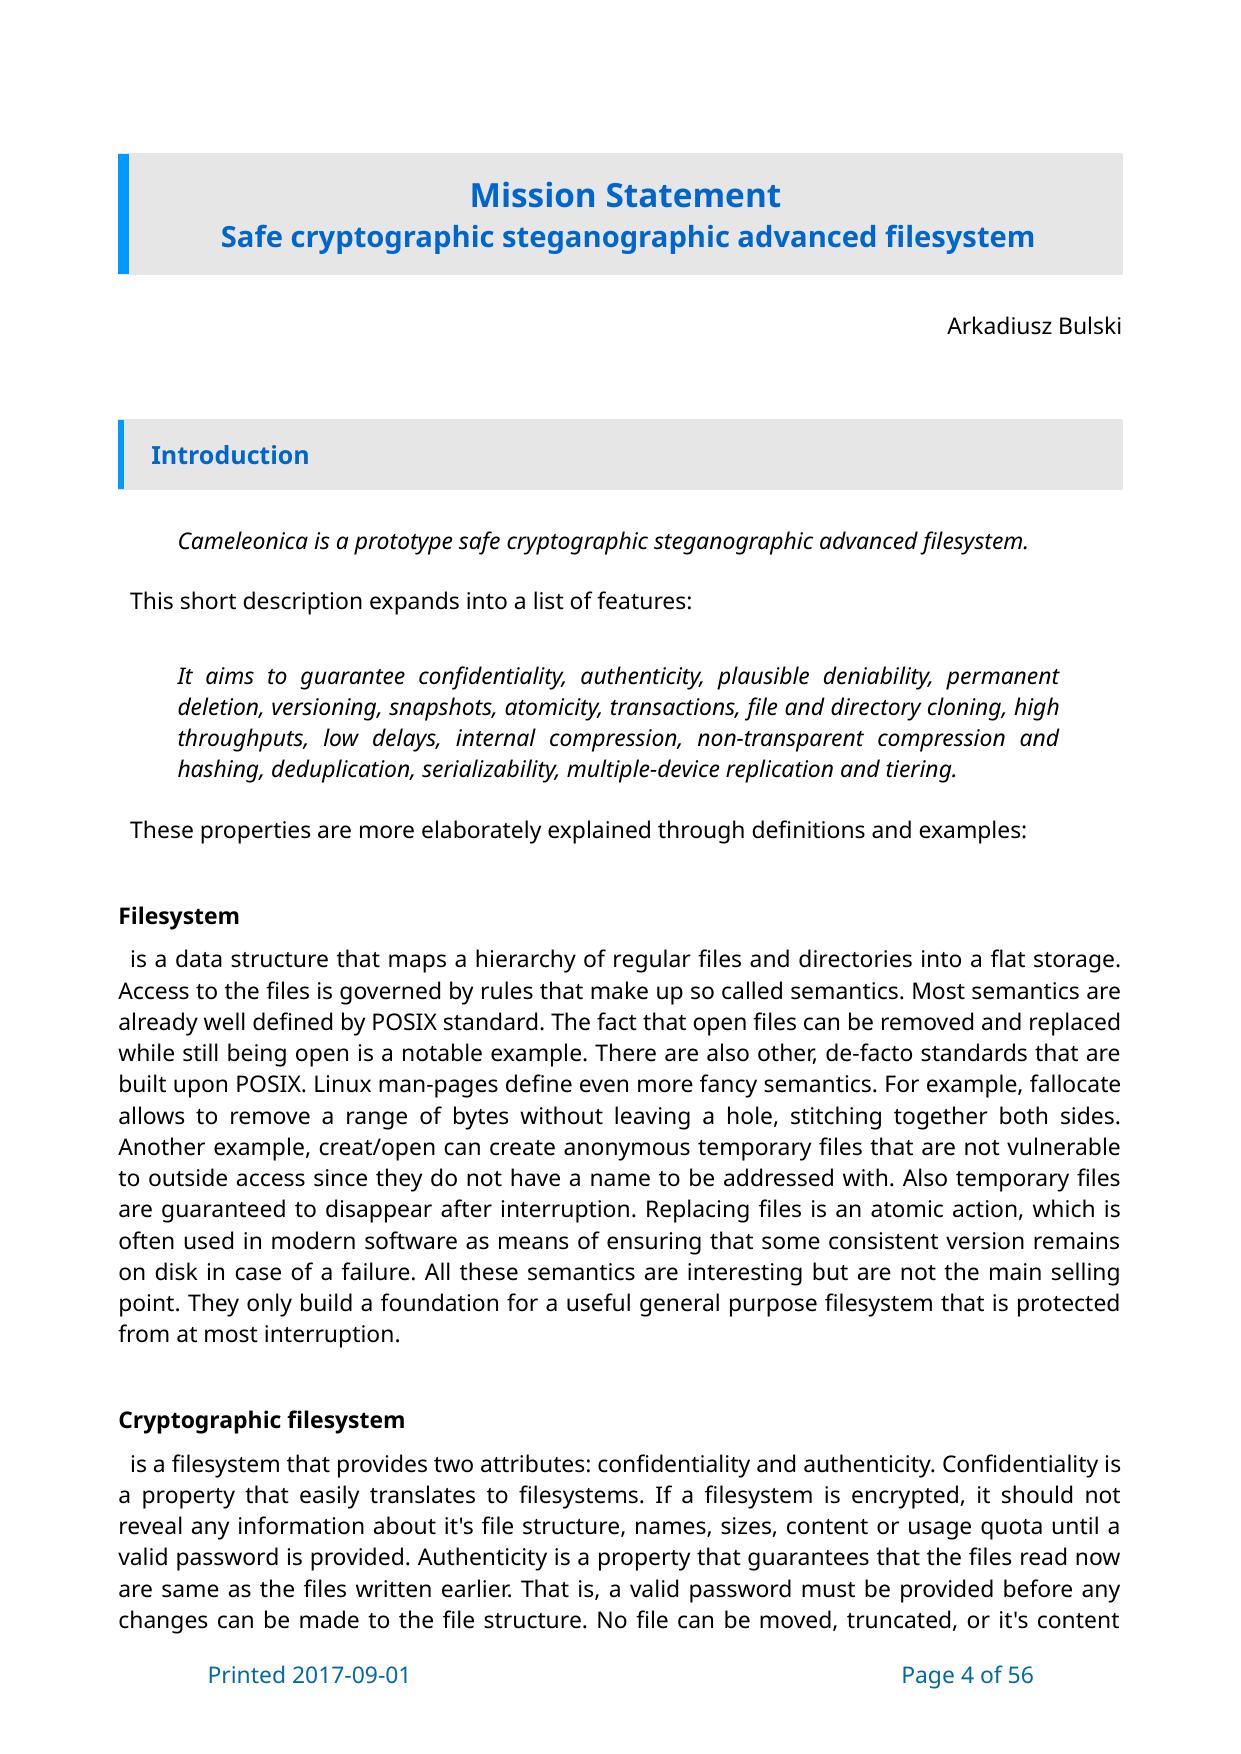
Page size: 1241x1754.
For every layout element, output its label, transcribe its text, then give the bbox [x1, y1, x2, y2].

subtitle Cryptographic filesystem [118, 1404, 1122, 1436]
text This short description expands into a list of features: [118, 585, 1122, 617]
subtitle Filesystem [118, 900, 1122, 932]
text These properties are more elaborately explained through definitions and examples: [118, 814, 1122, 845]
text Arkadiusz Bulski [118, 310, 1122, 341]
text Cameleonica is a prototype safe cryptographic steganographic advanced filesystem. [177, 524, 1063, 556]
text is a filesystem that provides two attributes: confidentiality and authenticity. Confidentiality is a property that easily translates to filesystems. If a filesystem is encrypted, it should not reveal any information about it's file structure, names, sizes, content or usage quota until a valid password is provided. Authenticity is a property that guarantees that the files read now are same as the files written earlier. That is, a valid password must be provided before any changes can be made to the file structure. No file can be moved, truncated, or it's content [118, 1447, 1122, 1635]
text is a data structure that maps a hierarchy of regular files and directories into a flat storage. Access to the files is governed by rules that make up so called semantics. Most semantics are already well defined by POSIX standard. The fact that open files can be removed and replaced while still being open is a notable example. There are also other, de-facto standards that are built upon POSIX. Linux man-pages define even more fancy semantics. For example, fallocate allows to remove a range of bytes without leaving a hole, stitching together both sides. Another example, creat/open can create anonymous temporary files that are not vulnerable to outside access since they do not have a name to be addressed with. Also temporary files are guaranteed to disappear after interruption. Replacing files is an atomic action, which is often used in modern software as means of ensuring that some consistent version remains on disk in case of a failure. All these semantics are interesting but are not the main selling point. They only build a foundation for a useful general purpose filesystem that is protected from at most interruption. [118, 943, 1122, 1349]
subtitle Mission Statement Safe cryptographic steganographic advanced filesystem [129, 155, 1122, 274]
text It aims to guarantee confidentiality, authenticity, plausible deniability, permanent deletion, versioning, snapshots, atomicity, transactions, file and directory cloning, high throughputs, low delays, internal compression, non-transparent compression and hashing, deduplication, serializability, multiple-device replication and tiering. [177, 660, 1063, 785]
subtitle Introduction [124, 421, 1122, 489]
